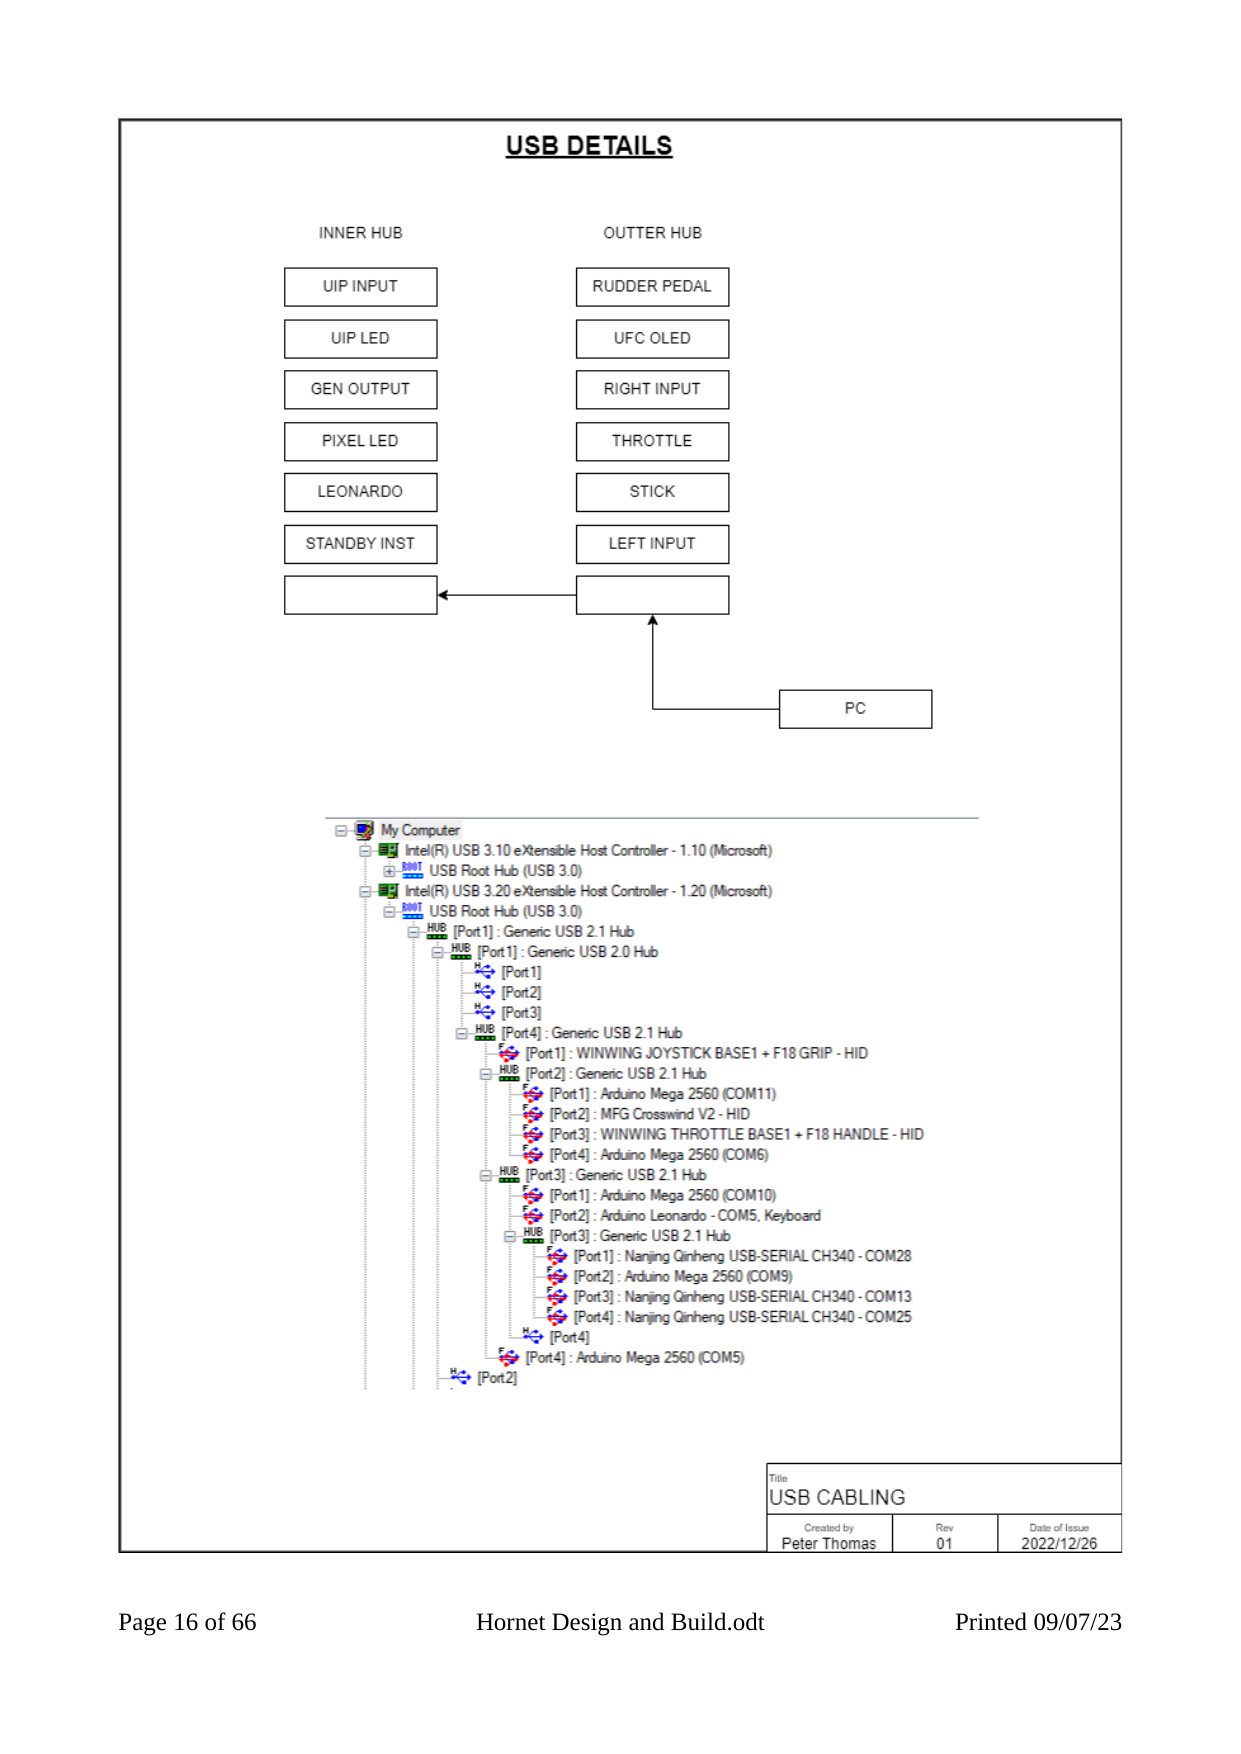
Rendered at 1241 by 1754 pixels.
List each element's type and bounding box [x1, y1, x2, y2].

picture [118, 118, 1123, 1553]
